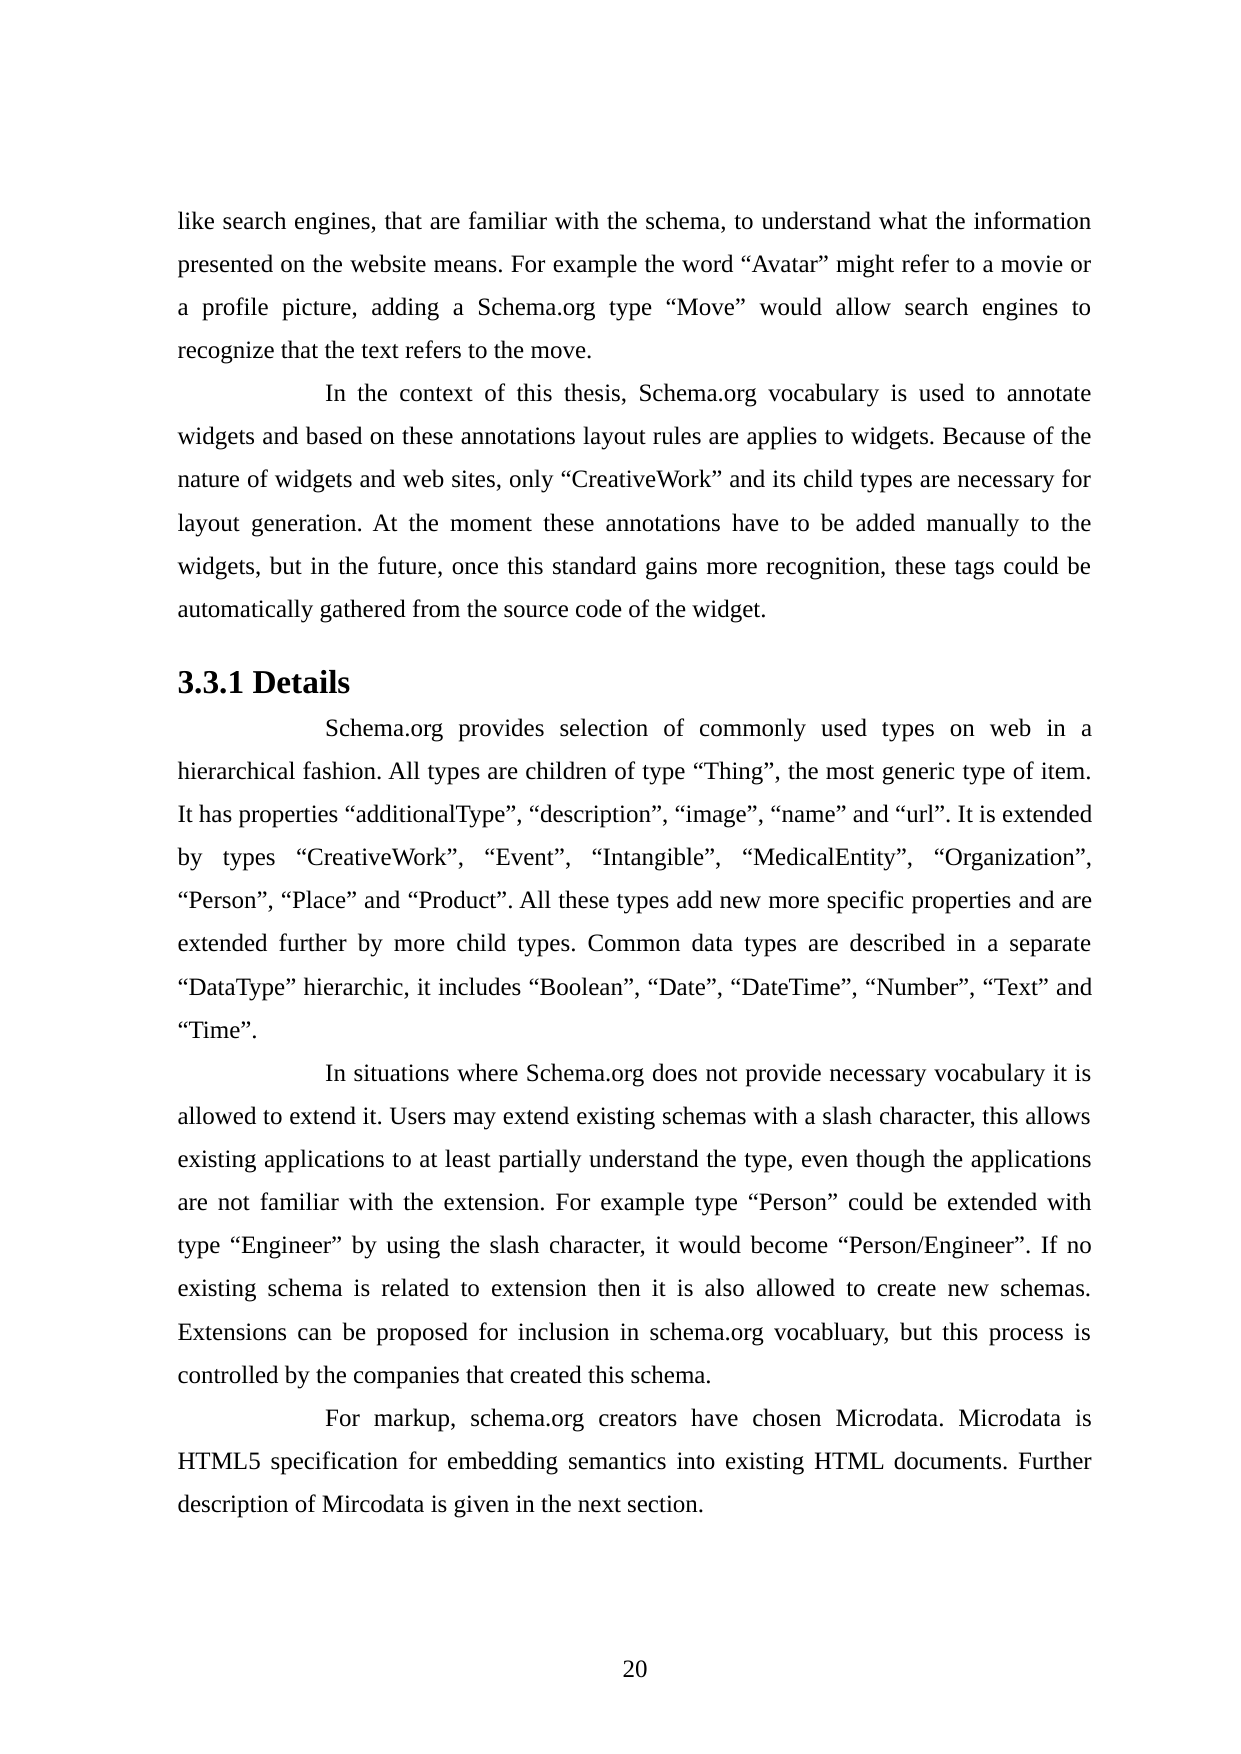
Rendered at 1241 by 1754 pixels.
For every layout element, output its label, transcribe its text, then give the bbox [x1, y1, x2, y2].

text For markup, schema.org creators have chosen Microdata. Microdata is HTML5 specification for embedding semantics into existing HTML documents. Further description of Mircodata is given in the next section. [177, 1403, 1093, 1518]
subtitle Details [177, 662, 1093, 700]
text In situations where Schema.org does not provide necessary vocabulary it is allowed to extend it. Users may extend existing schemas with a slash character, this allows existing applications to at least partially understand the type, even though the applications are not familiar with the extension. For example type “Person” could be extended with type “Engineer” by using the slash character, it would become “Person/Engineer”. If no existing schema is related to extension then it is also allowed to create new schemas. Extensions can be proposed for inclusion in schema.org vocabluary, but this process is controlled by the companies that created this schema. [177, 1058, 1093, 1388]
text like search engines, that are familiar with the schema, to understand what the information presented on the website means. For example the word “Avatar” might refer to a movie or a profile picture, adding a Schema.org type “Move” would allow search engines to recognize that the text refers to the move. [177, 206, 1093, 364]
text In the context of this thesis, Schema.org vocabulary is used to annotate widgets and based on these annotations layout rules are applies to widgets. Because of the nature of widgets and web sites, only “CreativeWork” and its child types are necessary for layout generation. At the moment these annotations have to be added manually to the widgets, but in the future, once this standard gains more recognition, these tags could be automatically gathered from the source code of the widget. [177, 378, 1093, 623]
text Schema.org provides selection of commonly used types on web in a hierarchical fashion. All types are children of type “Thing”, the most generic type of item. It has properties “additionalType”, “description”, “image”, “name” and “url”. It is extended by types “CreativeWork”, “Event”, “Intangible”, “MedicalEntity”, “Organization”, “Person”, “Place” and “Product”. All these types add new more specific properties and are extended further by more child types. Common data types are described in a separate “DataType” hierarchic, it includes “Boolean”, “Date”, “DateTime”, “Number”, “Text” and “Time”. [177, 713, 1093, 1043]
